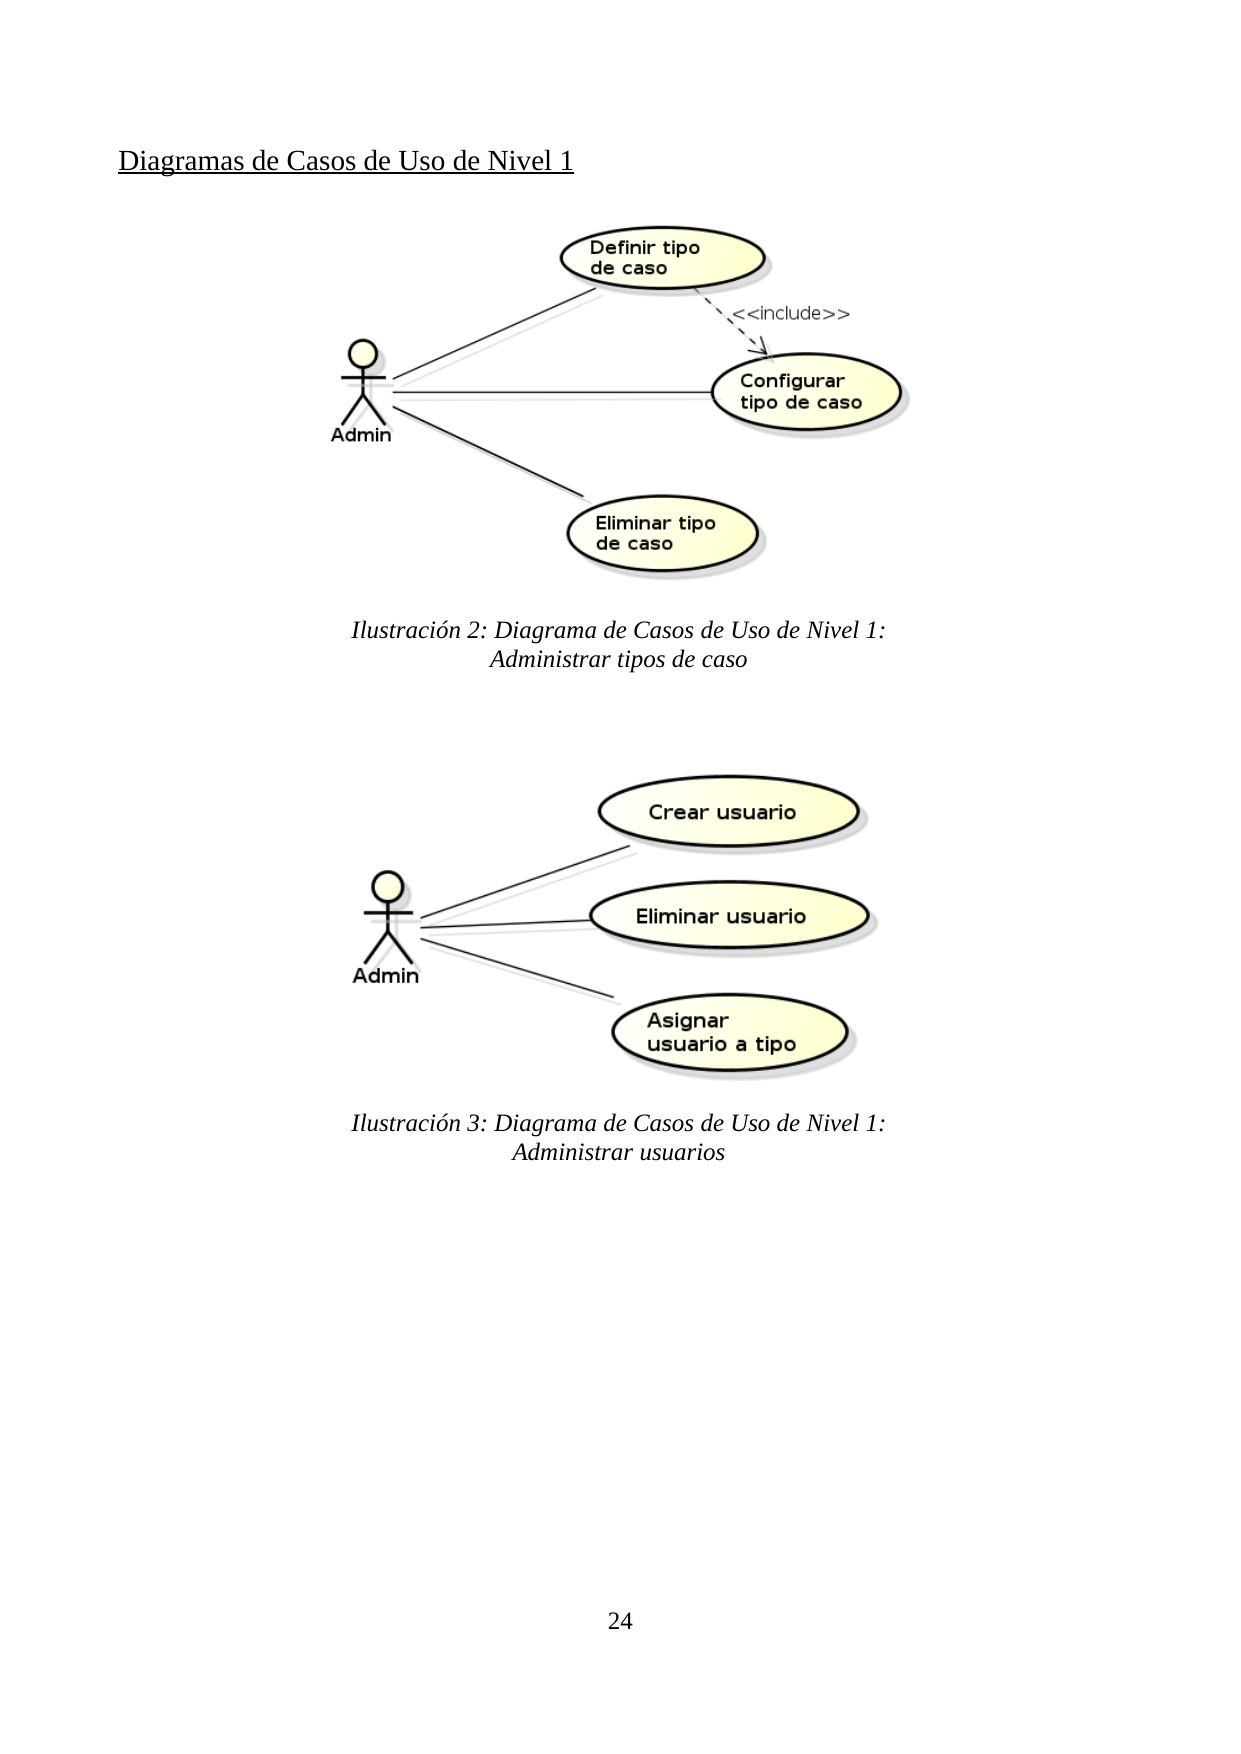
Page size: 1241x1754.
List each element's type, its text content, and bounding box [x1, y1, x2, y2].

text Ilustración 3: Diagrama de Casos de Uso de Nivel 1: Administrar usuarios [298, 1097, 942, 1166]
picture [297, 750, 943, 1097]
picture [296, 201, 944, 604]
subtitle Diagramas de Casos de Uso de Nivel 1 [118, 143, 1122, 177]
text Ilustración 2: Diagrama de Casos de Uso de Nivel 1: Administrar tipos de caso [296, 604, 944, 673]
